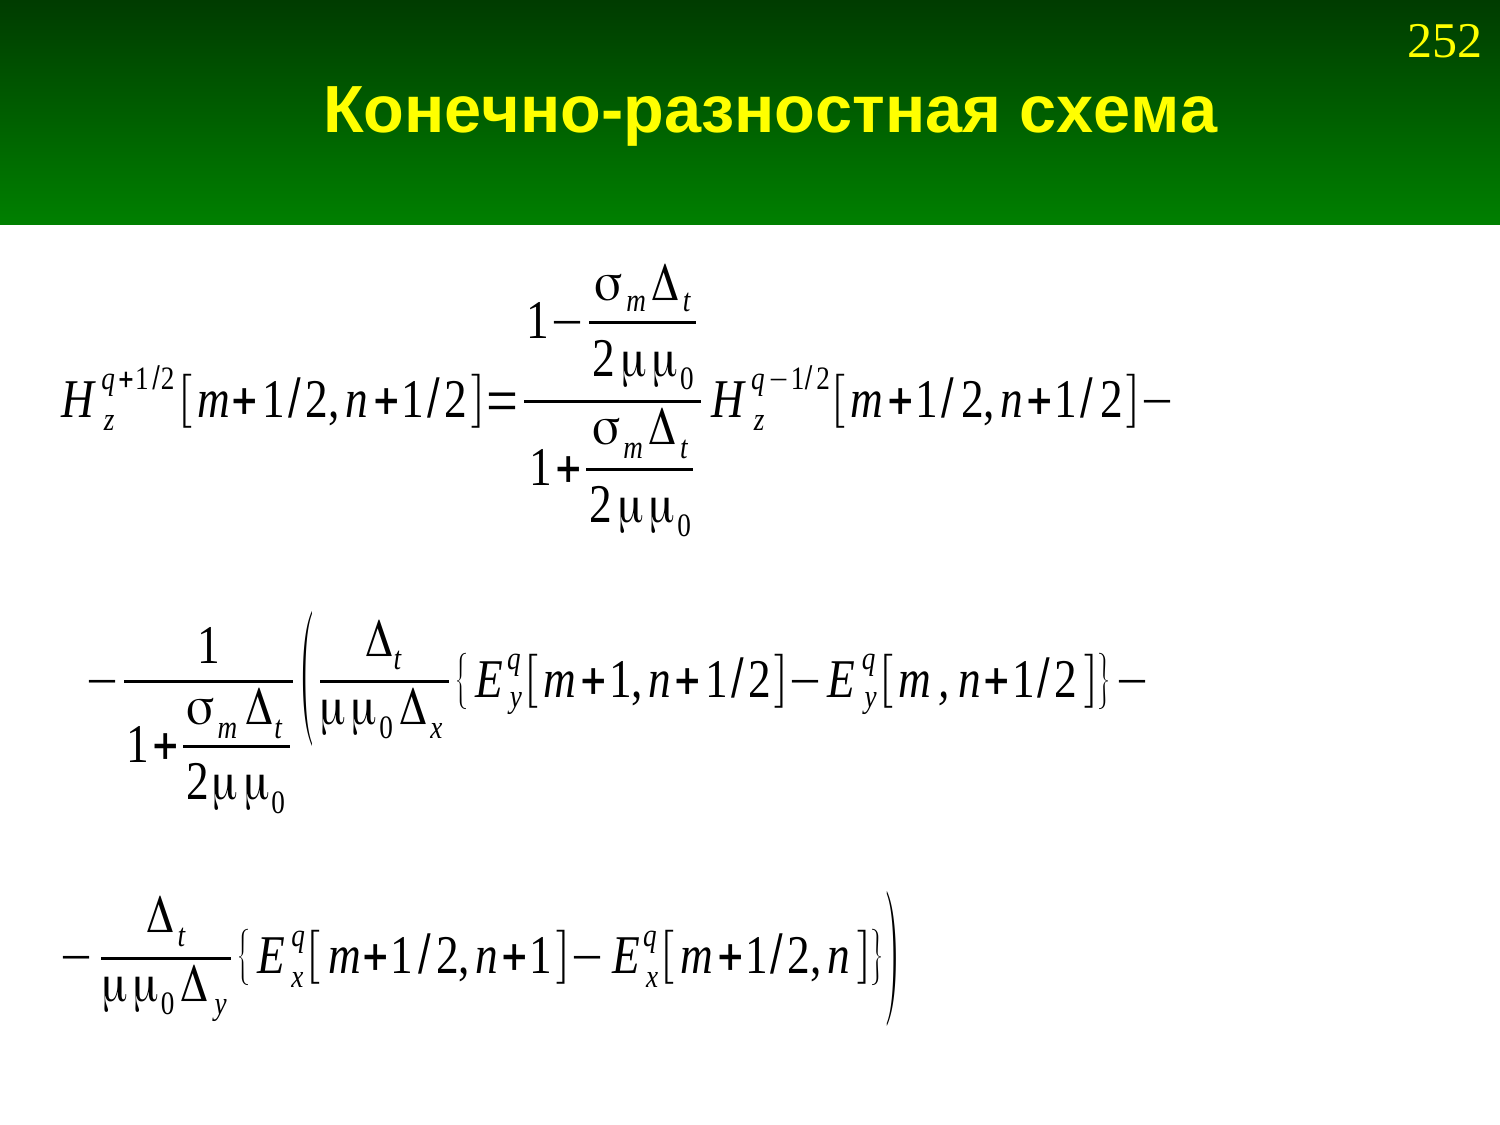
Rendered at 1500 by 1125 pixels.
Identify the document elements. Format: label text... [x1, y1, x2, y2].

chart [47, 259, 1187, 1030]
title Конечно-разностная схема [100, 7, 1441, 204]
